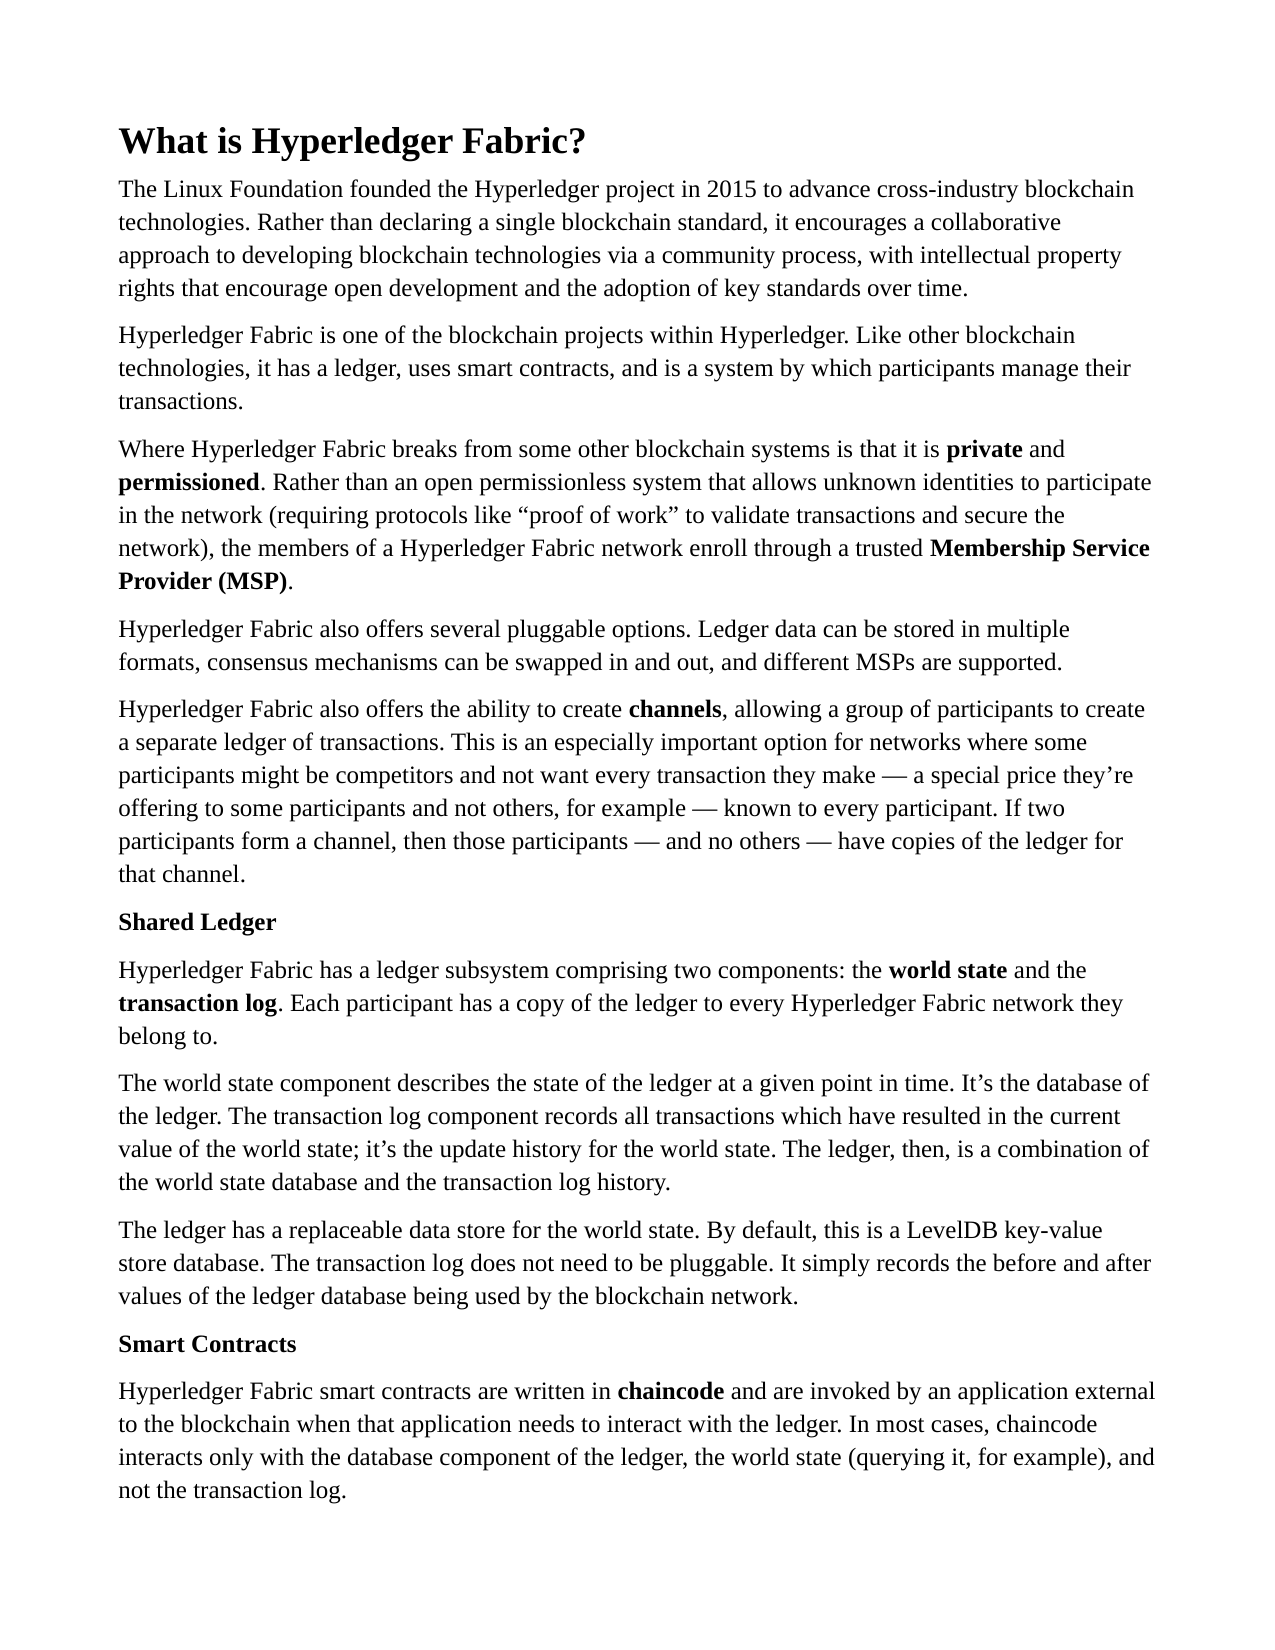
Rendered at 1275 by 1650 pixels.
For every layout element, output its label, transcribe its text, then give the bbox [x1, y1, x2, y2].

subtitle What is Hyperledger Fabric? [118, 118, 1157, 161]
text Hyperledger Fabric has a ledger subsystem comprising two components: the world state and the transaction log. Each participant has a copy of the ledger to every Hyperledger Fabric network they belong to. [118, 955, 1157, 1049]
text Hyperledger Fabric also offers the ability to create channels, allowing a group of participants to create a separate ledger of transactions. This is an especially important option for networks where some participants might be competitors and not want every transaction they make — a special price they’re offering to some participants and not others, for example — known to every participant. If two participants form a channel, then those participants — and no others — have copies of the ledger for that channel. [118, 694, 1157, 888]
text Smart Contracts [118, 1329, 1157, 1357]
text Shared Ledger [118, 907, 1157, 936]
text The world state component describes the state of the ledger at a given point in time. It’s the database of the ledger. The transaction log component records all transactions which have resulted in the current value of the world state; it’s the update history for the world state. The ledger, then, is a combination of the world state database and the transaction log history. [118, 1068, 1157, 1196]
text Hyperledger Fabric is one of the blockchain projects within Hyperledger. Like other blockchain technologies, it has a ledger, uses smart contracts, and is a system by which participants manage their transactions. [118, 320, 1157, 415]
text Hyperledger Fabric also offers several pluggable options. Ledger data can be stored in multiple formats, consensus mechanisms can be swapped in and out, and different MSPs are supported. [118, 614, 1157, 676]
text Where Hyperledger Fabric breaks from some other blockchain systems is that it is private and permissioned. Rather than an open permissionless system that allows unknown identities to participate in the network (requiring protocols like “proof of work” to validate transactions and secure the network), the members of a Hyperledger Fabric network enroll through a trusted Membership Service Provider (MSP). [118, 434, 1157, 595]
text The ledger has a replaceable data store for the world state. By default, this is a LevelDB key-value store database. The transaction log does not need to be pluggable. It simply records the before and after values of the ledger database being used by the blockchain network. [118, 1215, 1157, 1310]
text The Linux Foundation founded the Hyperledger project in 2015 to advance cross-industry blockchain technologies. Rather than declaring a single blockchain standard, it encourages a collaborative approach to developing blockchain technologies via a community process, with intellectual property rights that encourage open development and the adoption of key standards over time. [118, 174, 1157, 302]
text Hyperledger Fabric smart contracts are written in chaincode and are invoked by an application external to the blockchain when that application needs to interact with the ledger. In most cases, chaincode interacts only with the database component of the ledger, the world state (querying it, for example), and not the transaction log. [118, 1376, 1157, 1504]
